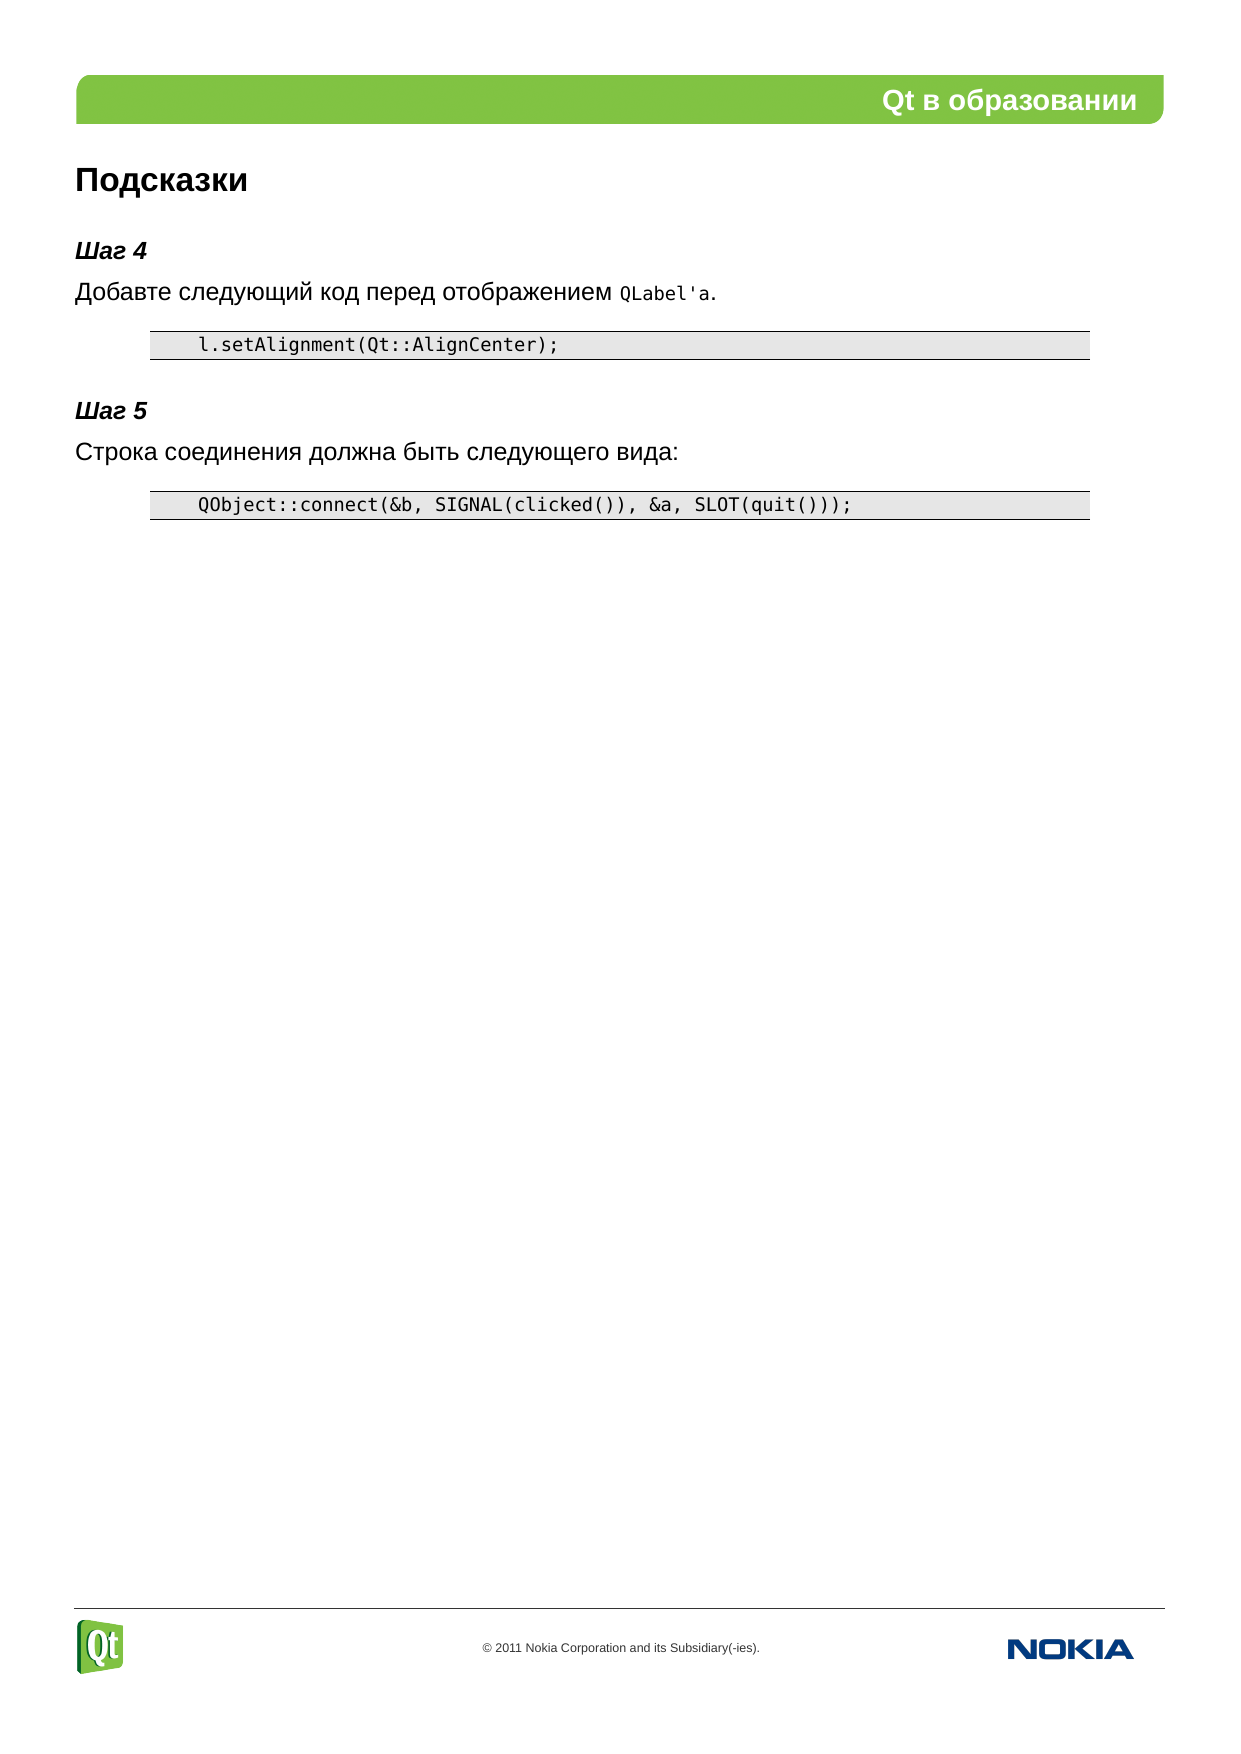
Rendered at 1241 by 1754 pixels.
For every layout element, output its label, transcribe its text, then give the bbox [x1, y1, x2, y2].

text Добавте следующий код перед отображением QLabel'а. [75, 277, 1165, 306]
text QObject::connect(&b, SIGNAL(clicked()), &a, SLOT(quit())); [150, 492, 1090, 519]
picture [978, 1610, 1164, 1688]
picture [73, 1615, 127, 1679]
subtitle Шаг 5 [75, 396, 1165, 425]
text l.setAlignment(Qt::AlignCenter); [150, 332, 1090, 359]
subtitle Подсказки [75, 160, 1165, 199]
subtitle Шаг 4 [75, 236, 1165, 265]
picture [76, 75, 1164, 124]
text Строка соединения должна быть следующего вида: [75, 437, 1165, 466]
